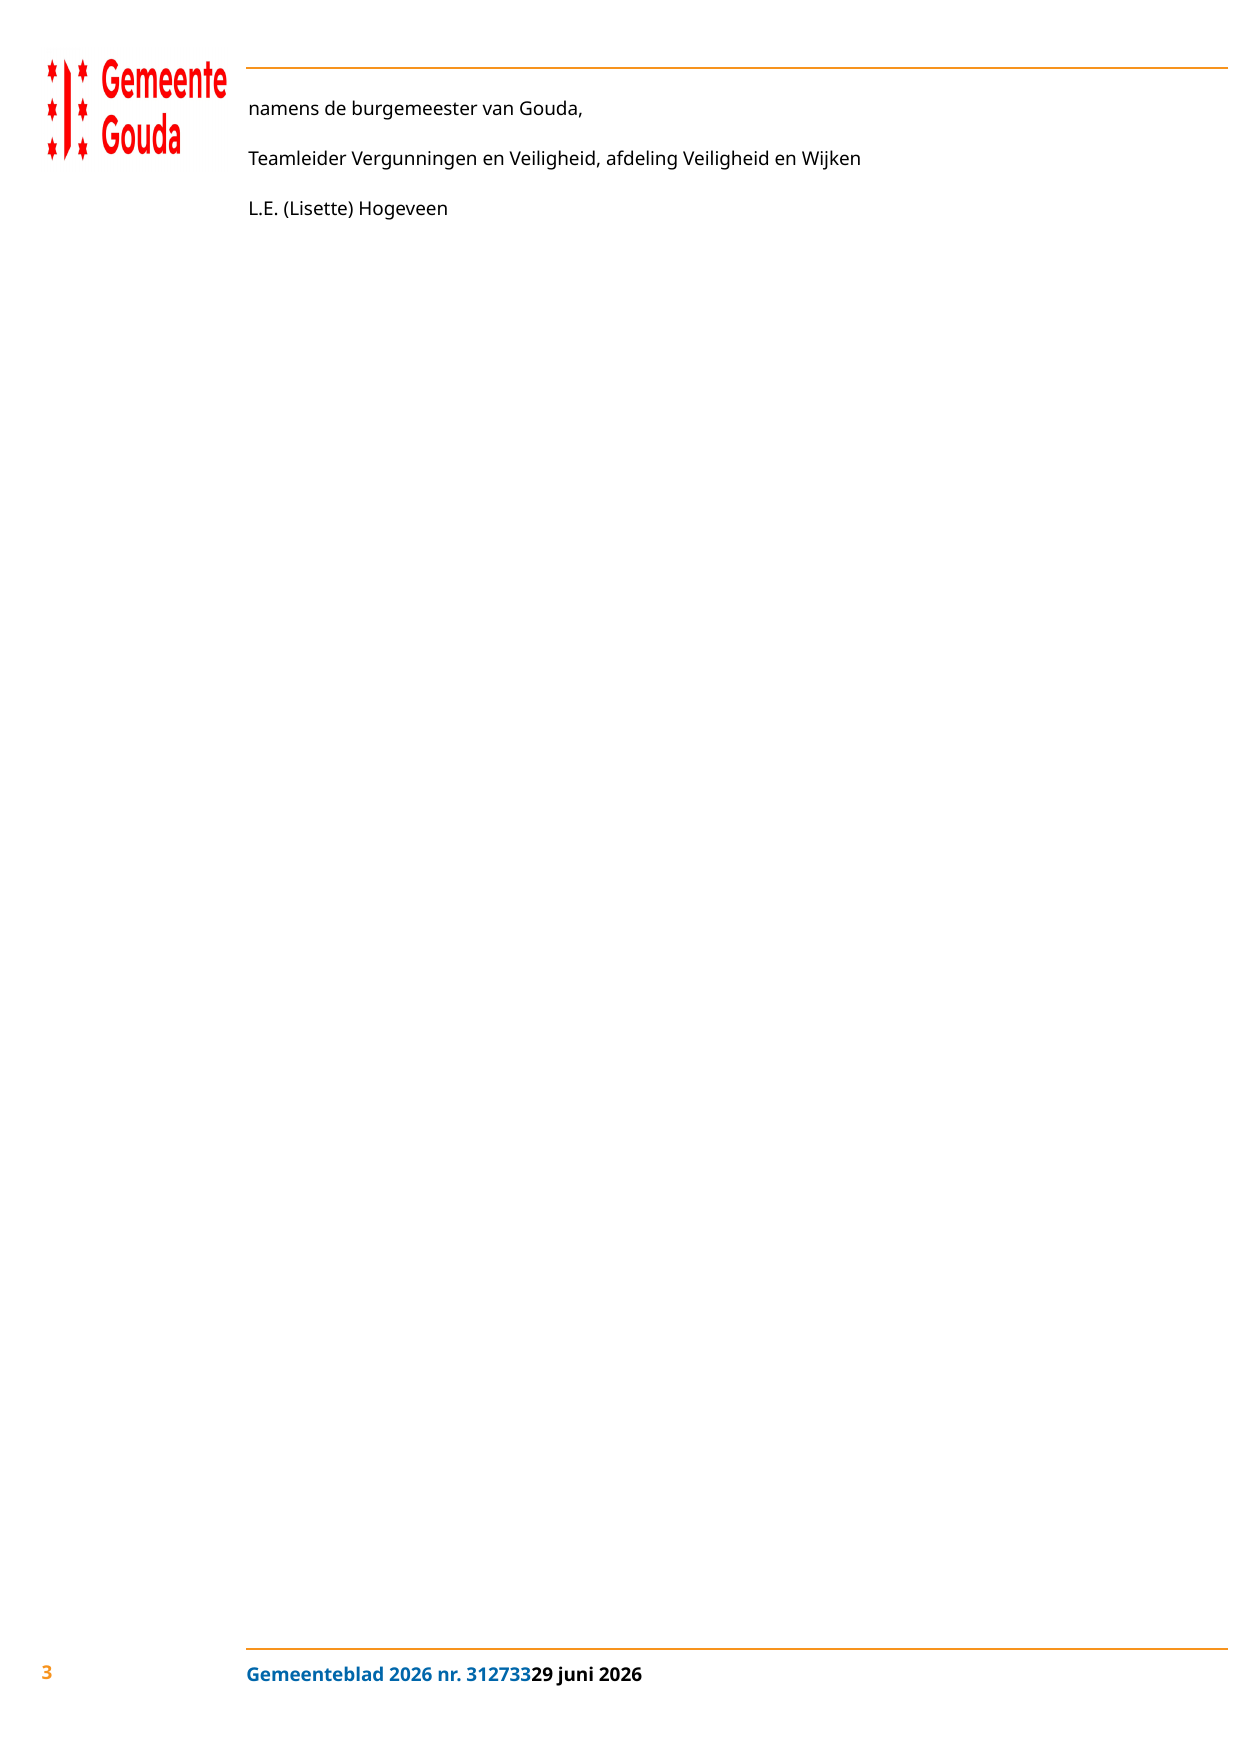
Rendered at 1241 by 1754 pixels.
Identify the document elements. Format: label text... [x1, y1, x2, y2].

text namens de burgemeester van Gouda, [248, 95, 1152, 121]
text Teamleider Vergunningen en Veiligheid, afdeling Veiligheid en Wijken [248, 145, 1152, 171]
text L.E. (Lisette) Hogeveen [248, 196, 1152, 221]
picture [41, 47, 231, 172]
